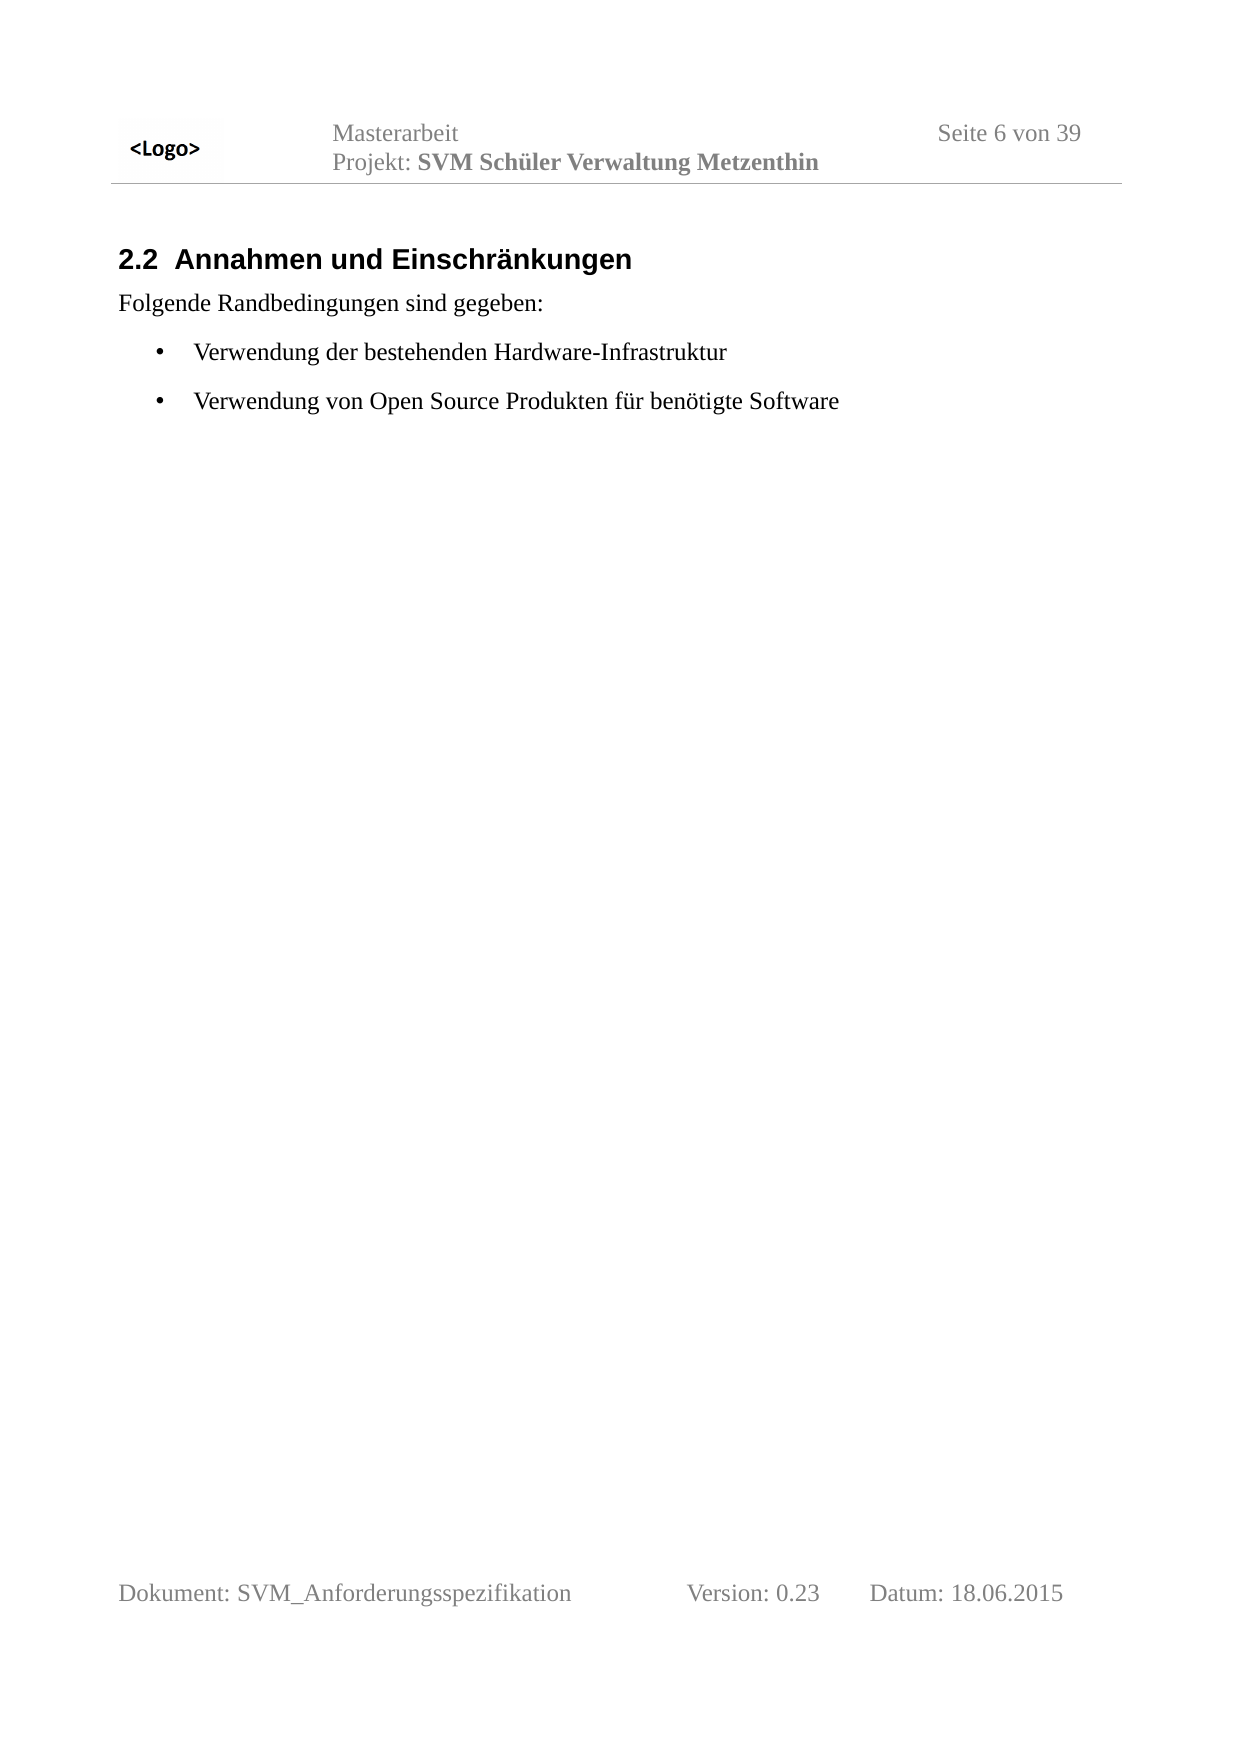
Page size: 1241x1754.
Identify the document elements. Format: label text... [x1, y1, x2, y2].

subtitle Annahmen und Einschränkungen [118, 242, 1122, 276]
list Verwendung der bestehenden Hardware-Infrastruktur [156, 337, 1122, 366]
text Folgende Randbedingungen sind gegeben: [118, 288, 1122, 317]
picture [118, 118, 224, 183]
list Verwendung von Open Source Produkten für benötigte Software [156, 386, 1122, 415]
